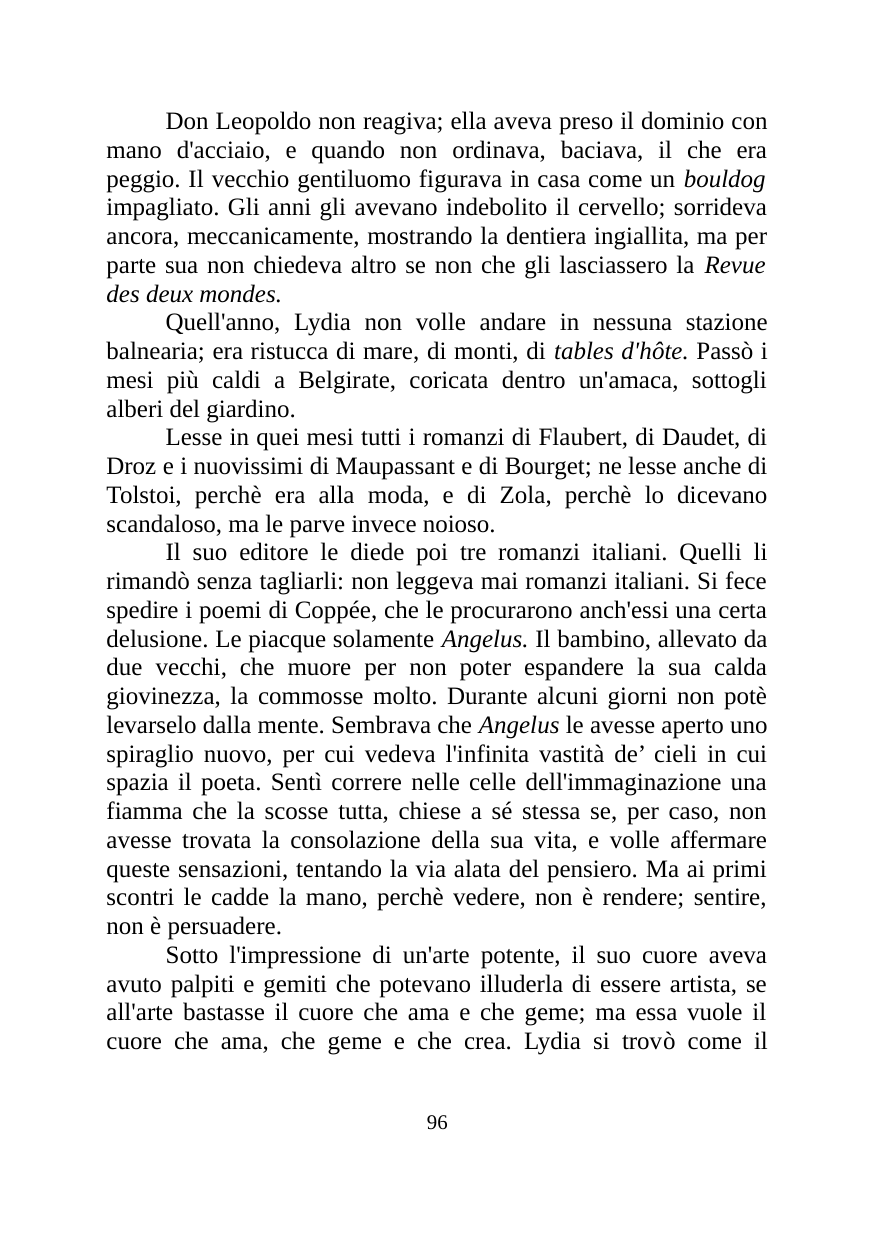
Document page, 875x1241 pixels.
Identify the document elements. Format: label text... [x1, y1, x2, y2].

text Il suo editore le diede poi tre romanzi italiani. Quelli li rimandò senza tagliarli: non leggeva mai romanzi italiani. Si fece spedire i poemi di Coppée, che le procurarono anch'essi una certa delusione. Le piacque solamente Angelus. Il bambino, allevato da due vecchi, che muore per non poter espandere la sua calda giovinezza, la commosse molto. Durante alcuni giorni non potè levarselo dalla mente. Sembrava che Angelus le avesse aperto uno spiraglio nuovo, per cui vedeva l'infinita vastità de’ cieli in cui spazia il poeta. Sentì correre nelle celle dell'immaginazione una fiamma che la scosse tutta, chiese a sé stessa se, per caso, non avesse trovata la consolazione della sua vita, e volle affermare queste sensazioni, tentando la via alata del pensiero. Ma ai primi scontri le cadde la mano, perchè vedere, non è rendere; sentire, non è persuadere. [106, 537, 768, 940]
text Quell'anno, Lydia non volle andare in nessuna stazione balnearia; era ristucca di mare, di monti, di tables d'hôte. Passò i mesi più caldi a Belgirate, coricata dentro un'amaca, sottogli alberi del giardino. [106, 307, 768, 422]
text Lesse in quei mesi tutti i romanzi di Flaubert, di Daudet, di Droz e i nuovissimi di Maupassant e di Bourget; ne lesse anche di Tolstoi, perchè era alla moda, e di Zola, perchè lo dicevano scandaloso, ma le parve invece noioso. [106, 422, 768, 537]
text Don Leopoldo non reagiva; ella aveva preso il dominio con mano d'acciaio, e quando non ordinava, baciava, il che era peggio. Il vecchio gentiluomo figurava in casa come un bouldog impagliato. Gli anni gli avevano indebolito il cervello; sorrideva ancora, meccanicamente, mostrando la dentiera ingiallita, ma per parte sua non chiedeva altro se non che gli lasciassero la Revue des deux mondes. [106, 106, 768, 307]
text Sotto l'impressione di un'arte potente, il suo cuore aveva avuto palpiti e gemiti che potevano illuderla di essere artista, se all'arte bastasse il cuore che ama e che geme; ma essa vuole il cuore che ama, che geme e che crea. Lydia si trovò come il [106, 940, 768, 1055]
